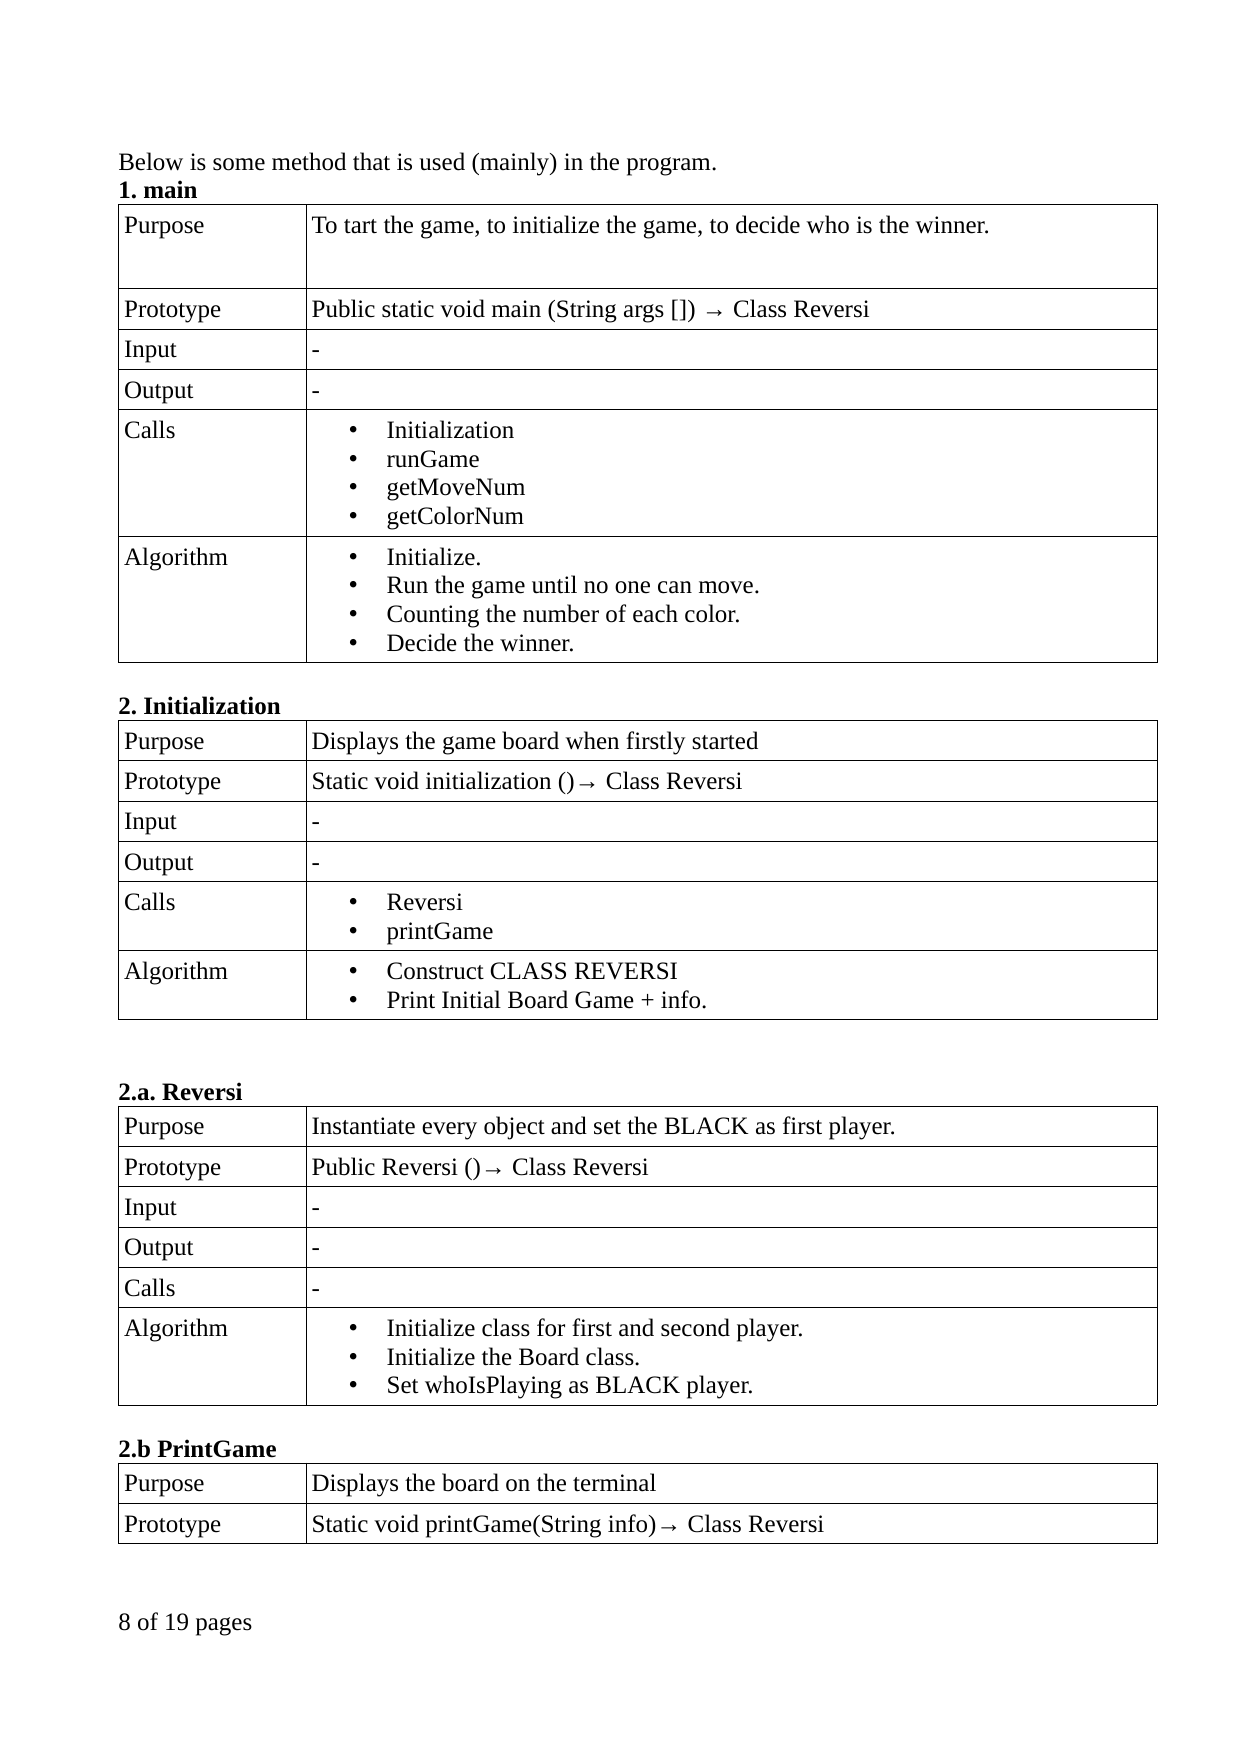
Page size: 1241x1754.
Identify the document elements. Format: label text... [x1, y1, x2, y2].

table_cell Prototype [119, 1504, 306, 1543]
table_cell - [307, 1268, 1157, 1307]
table_header To tart the game, to initialize the game, to decide who is the winner. [307, 205, 1157, 288]
table_cell Output [119, 842, 306, 881]
table_header Purpose [119, 1107, 306, 1146]
table_cell - [307, 1228, 1157, 1267]
table_cell - [307, 842, 1157, 881]
text Below is some method that is used (mainly) in the program. [118, 147, 1122, 176]
table_cell Input [119, 802, 306, 841]
table_cell - [307, 330, 1157, 369]
text 1. main [118, 176, 1122, 204]
table_cell - [307, 1187, 1157, 1227]
table_cell Static void printGame(String info)→ Class Reversi [307, 1504, 1157, 1543]
table_cell - [307, 802, 1157, 841]
table_header Displays the board on the terminal [307, 1464, 1157, 1503]
table_cell Output [119, 370, 306, 409]
table_header Displays the game board when firstly started [307, 721, 1157, 760]
table_header Purpose [119, 721, 306, 760]
table_header Instantiate every object and set the BLACK as first player. [307, 1107, 1157, 1146]
table_cell Prototype [119, 761, 306, 801]
table_cell Prototype [119, 1147, 306, 1186]
table_cell Initialize. Run the game until no one can move. Counting the number of each color. Decide the winner. [307, 537, 1157, 662]
text 2. Initialization [118, 691, 1122, 720]
text 2.b PrintGame [118, 1434, 1122, 1463]
text 2.a. Reversi [118, 1077, 1122, 1106]
table_cell Input [119, 1187, 306, 1227]
table_header Purpose [119, 1464, 306, 1503]
table_cell Input [119, 330, 306, 369]
table_cell - [307, 370, 1157, 409]
table_cell Prototype [119, 289, 306, 328]
table_cell Calls [119, 410, 306, 536]
table_cell Output [119, 1228, 306, 1267]
table_cell Algorithm [119, 537, 306, 662]
table_cell Algorithm [119, 1308, 306, 1405]
table_cell Static void initialization ()→ Class Reversi [307, 761, 1157, 801]
table_cell Calls [119, 1268, 306, 1307]
table_cell Initialization runGame getMoveNum getColorNum [307, 410, 1157, 536]
table_cell Construct CLASS REVERSI Print Initial Board Game + info. [307, 951, 1157, 1019]
table_header Purpose [119, 205, 306, 288]
table_cell Initialize class for first and second player. Initialize the Board class. Set whoIsPlaying as BLACK player. [307, 1308, 1157, 1405]
table_cell Public static void main (String args []) → Class Reversi [307, 289, 1157, 328]
table_cell Public Reversi ()→ Class Reversi [307, 1147, 1157, 1186]
table_cell Algorithm [119, 951, 306, 1019]
table_cell Calls [119, 882, 306, 950]
table_cell Reversi printGame [307, 882, 1157, 950]
